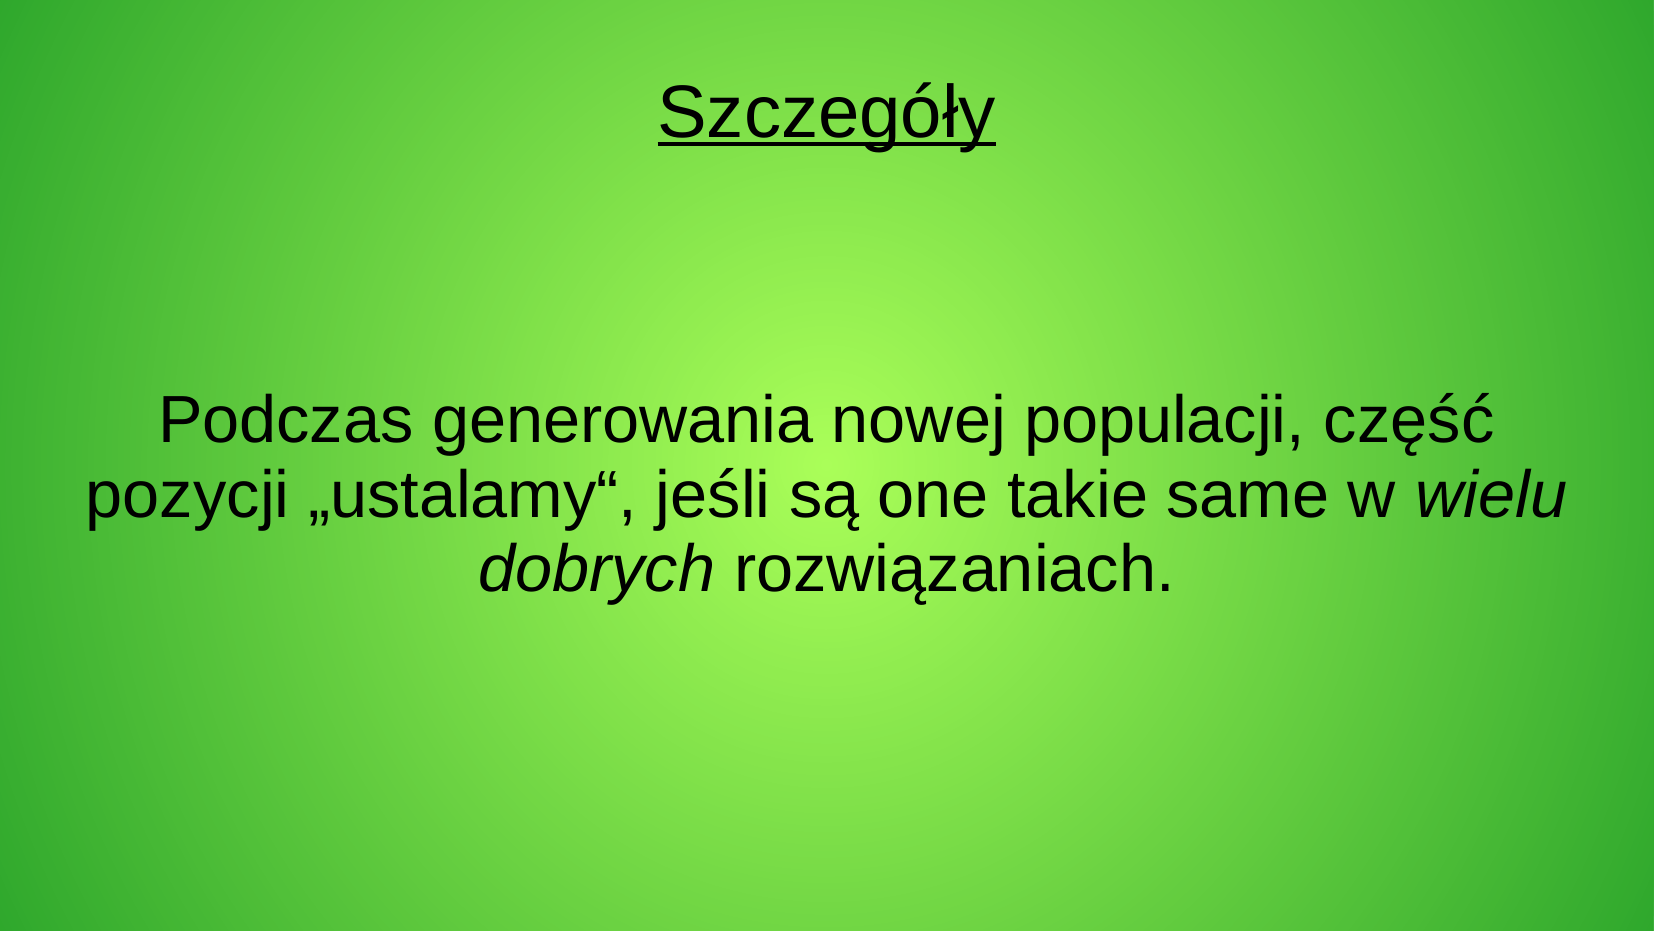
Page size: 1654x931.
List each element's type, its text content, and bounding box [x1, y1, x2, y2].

title Szczegóły [82, 35, 1571, 189]
subtitle Podczas generowania nowej populacji, część pozycji „ustalamy“, jeśli są one takie same w wielu dobrych rozwiązaniach. [82, 224, 1571, 764]
